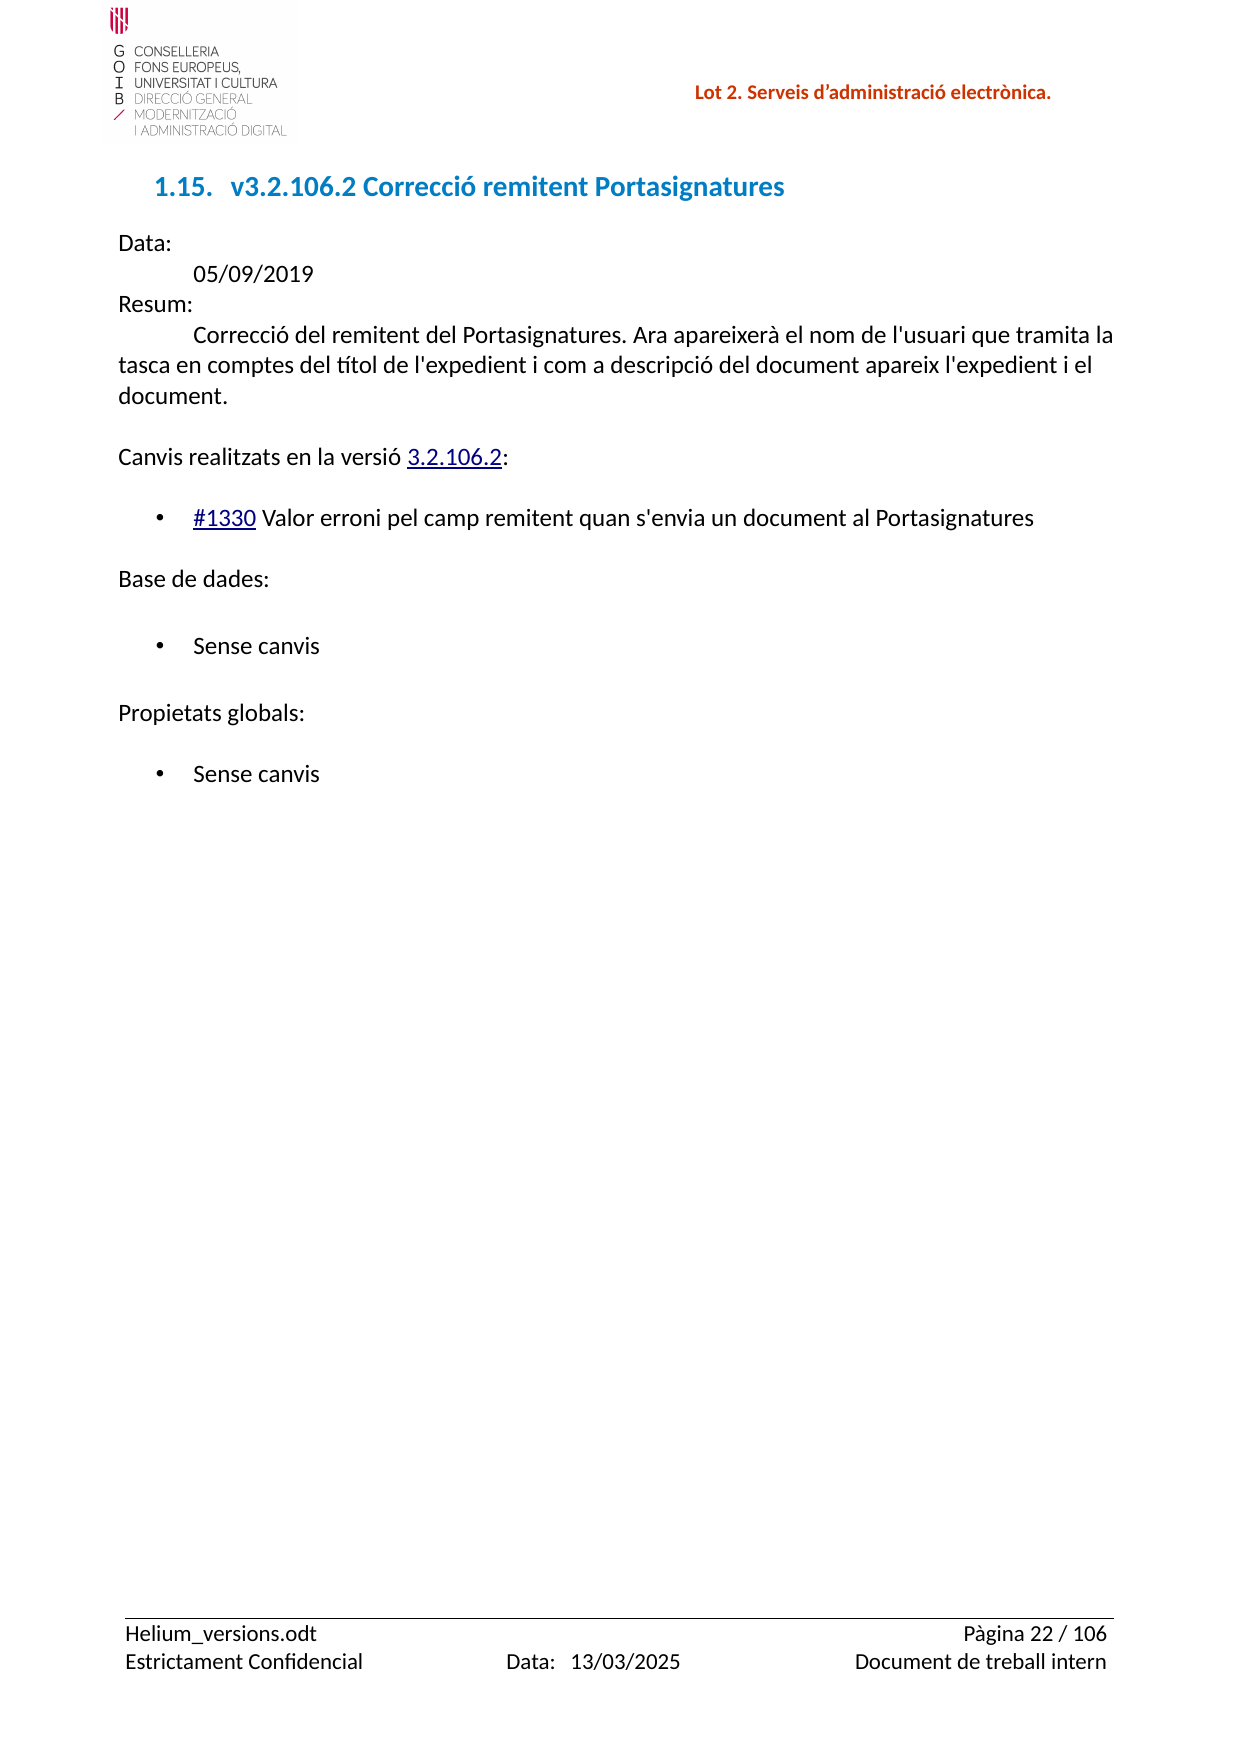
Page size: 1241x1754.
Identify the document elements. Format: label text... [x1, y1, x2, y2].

list Sense canvis [156, 630, 1122, 661]
subtitle v3.2.106.2 Correcció remitent Portasignatures [153, 168, 1122, 204]
text Correcció del remitent del Portasignatures. Ara apareixerà el nom de l'usuari que tramita la tasca en comptes del títol de l'expedient i com a descripció del document apareix l'expedient i el document. [118, 319, 1122, 411]
text Base de dades: [118, 563, 1122, 594]
list #1330 Valor erroni pel camp remitent quan s'envia un document al Portasignatures [156, 502, 1122, 533]
text Resum: [118, 289, 1122, 319]
list Sense canvis [156, 758, 1122, 789]
text Canvis realitzats en la versió 3.2.106.2: [118, 441, 1122, 472]
text 05/09/2019 [118, 258, 1122, 289]
text Data: [118, 228, 1122, 258]
text Propietats globals: [118, 697, 1122, 728]
picture [100, 0, 297, 144]
